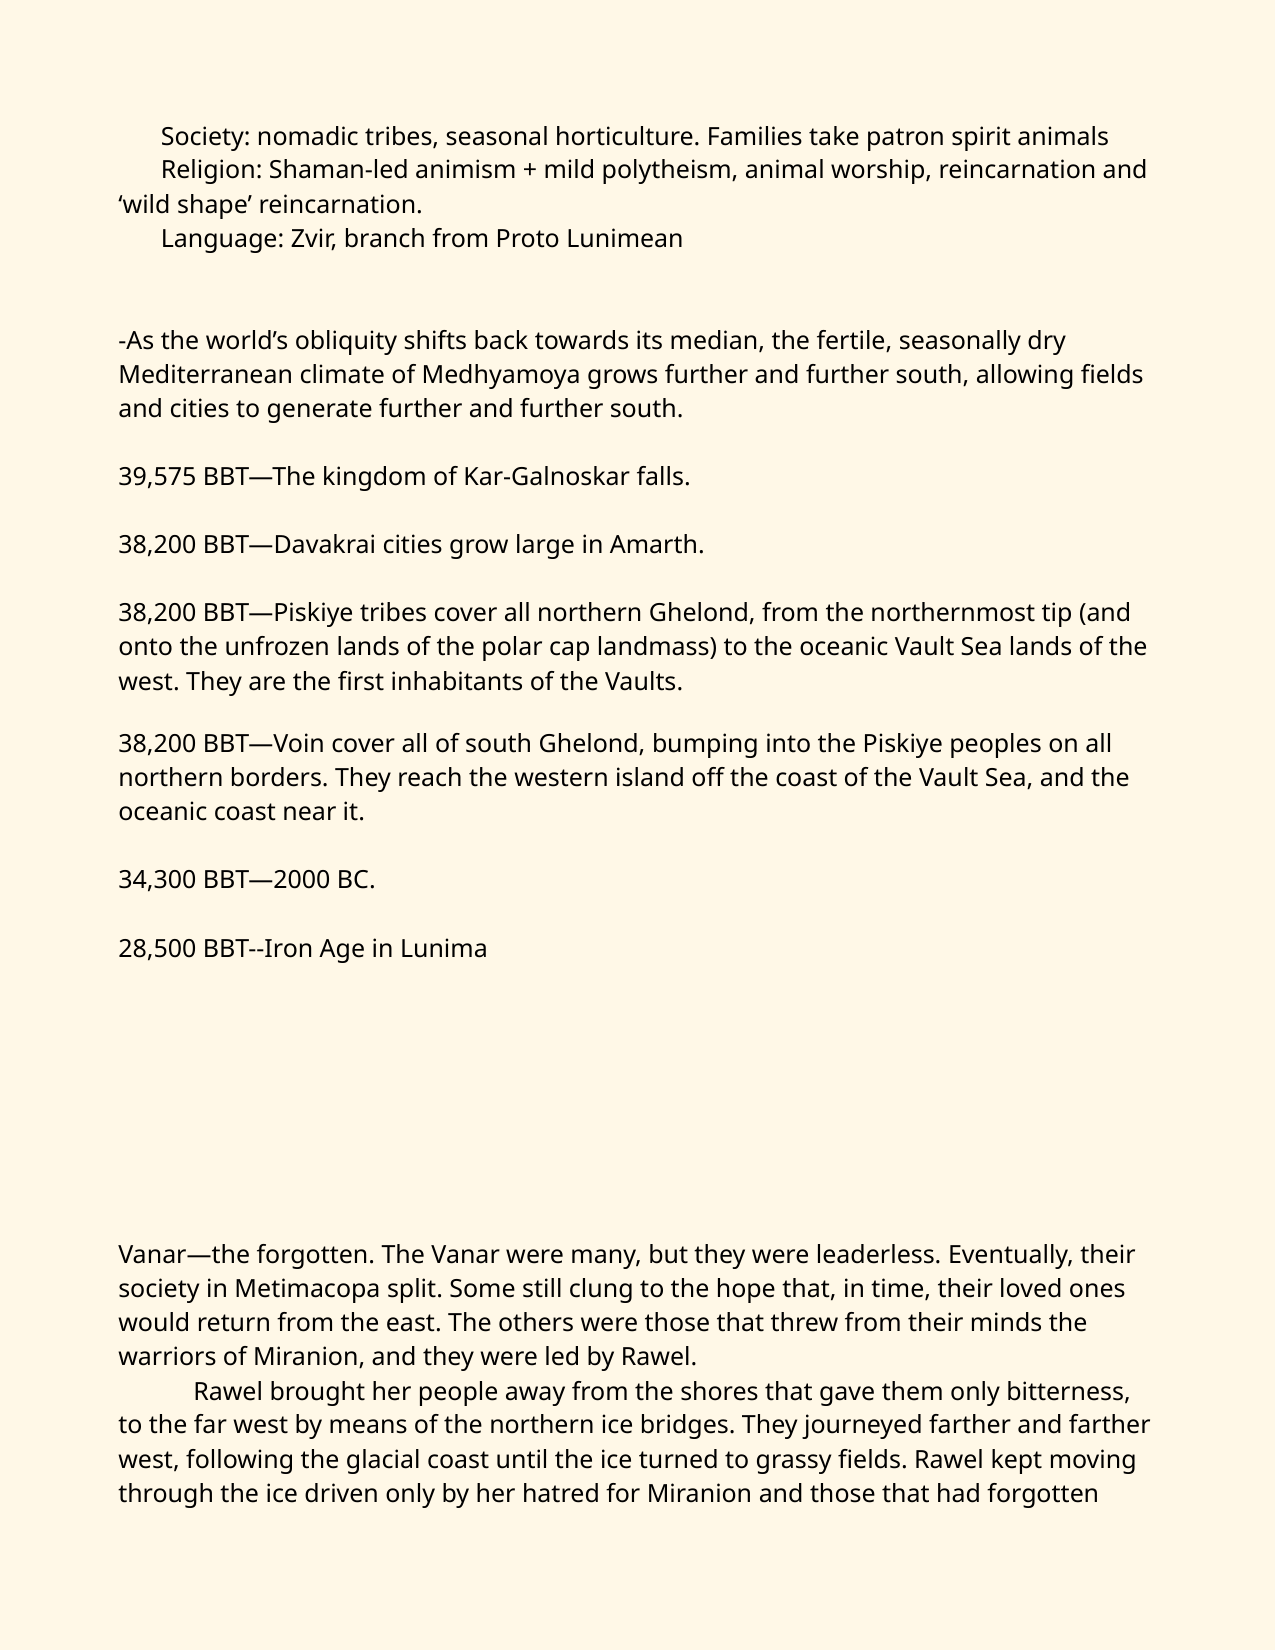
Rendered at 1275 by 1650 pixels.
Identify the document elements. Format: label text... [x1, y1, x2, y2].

text 38,200 BBT—Voin cover all of south Ghelond, bumping into the Piskiye peoples on all northern borders. They reach the western island off the coast of the Vault Sea, and the oceanic coast near it. [118, 726, 1157, 828]
text Rawel brought her people away from the shores that gave them only bitterness, to the far west by means of the northern ice bridges. They journeyed farther and farther west, following the glacial coast until the ice turned to grassy fields. Rawel kept moving through the ice driven only by her hatred for Miranion and those that had forgotten [118, 1373, 1157, 1509]
text 38,200 BBT—Davakrai cities grow large in Amarth. [118, 527, 1157, 561]
text Language: Zvir, branch from Proto Lunimean [118, 220, 1157, 254]
text -As the world’s obliquity shifts back towards its median, the fertile, seasonally dry Mediterranean climate of Medhyamoya grows further and further south, allowing fields and cities to generate further and further south. [118, 322, 1157, 425]
text 39,575 BBT—The kingdom of Kar-Galnoskar falls. [118, 459, 1157, 493]
text Vanar—the forgotten. The Vanar were many, but they were leaderless. Eventually, their society in Metimacopa split. Some still clung to the hope that, in time, their loved ones would return from the east. The others were those that threw from their minds the warriors of Miranion, and they were led by Rawel. [118, 1237, 1157, 1373]
text 38,200 BBT—Piskiye tribes cover all northern Ghelond, from the northernmost tip (and onto the unfrozen lands of the polar cap landmass) to the oceanic Vault Sea lands of the west. They are the first inhabitants of the Vaults. [118, 595, 1157, 697]
text Religion: Shaman-led animism + mild polytheism, animal worship, reincarnation and ‘wild shape’ reincarnation. [118, 152, 1157, 220]
text 28,500 BBT--Iron Age in Lunima [118, 930, 1157, 964]
text Society: nomadic tribes, seasonal horticulture. Families take patron spirit animals [118, 118, 1157, 152]
text 34,300 BBT—2000 BC. [118, 862, 1157, 896]
